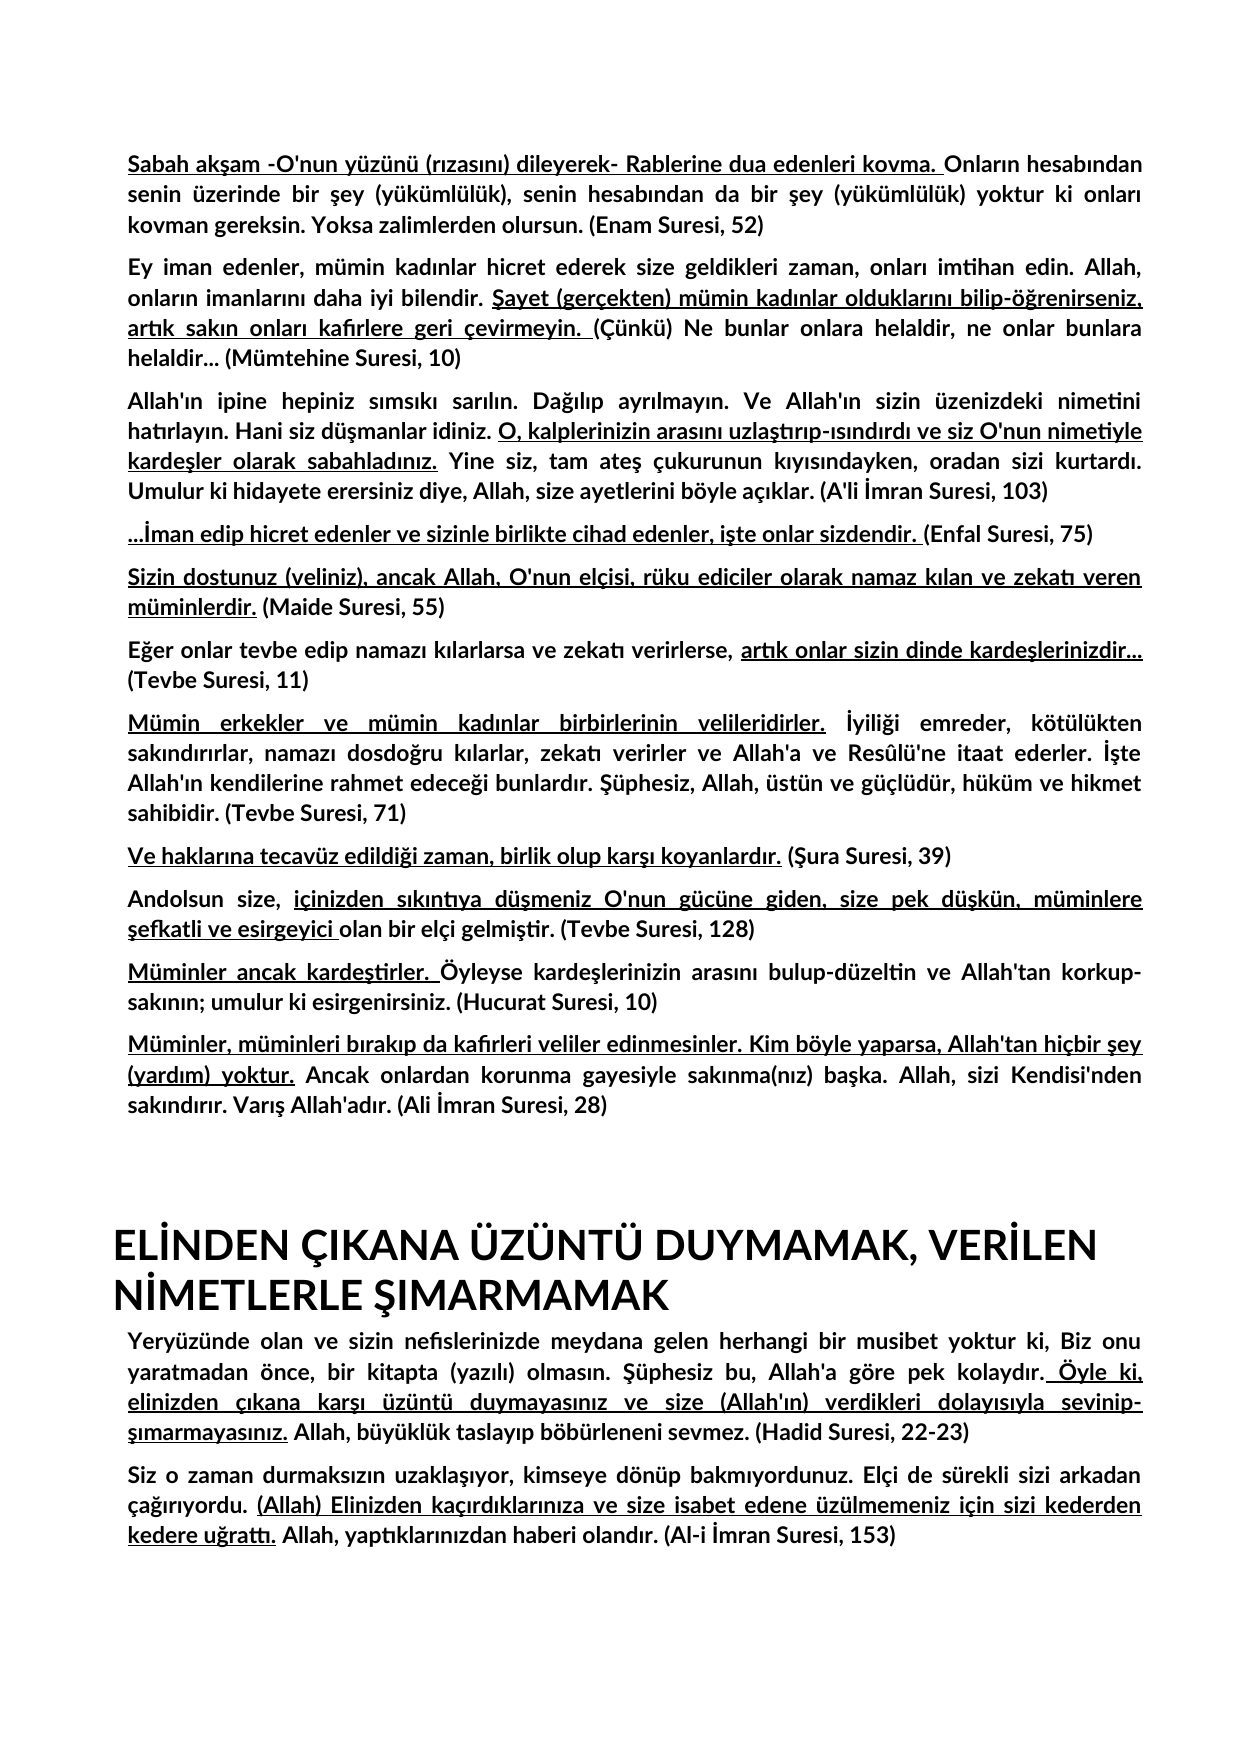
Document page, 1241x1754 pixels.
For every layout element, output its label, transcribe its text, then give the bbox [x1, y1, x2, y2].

text Ey iman edenler, mümin kadınlar hicret ederek size geldikleri zaman, onları imtihan edin. Allah, onların imanlarını daha iyi bilendir. Şayet (gerçekten) mümin kadınlar olduklarını bilip-öğrenirseniz, artık sakın onları kafirlere geri çevirmeyin. (Çünkü) Ne bunlar onlara helaldir, ne onlar bunlara helaldir... (Mümtehine Suresi, 10) [127, 253, 1143, 371]
text Sizin dostunuz (veliniz), ancak Allah, O'nun elçisi, rüku ediciler olarak namaz kılan ve zekatı veren müminlerdir. (Maide Suresi, 55) [127, 562, 1143, 620]
text Allah'ın ipine hepiniz sımsıkı sarılın. Dağılıp ayrılmayın. Ve Allah'ın sizin üzenizdeki nimetini hatırlayın. Hani siz düşmanlar idiniz. O, kalplerinizin arasını uzlaştırıp-ısındırdı ve siz O'nun nimetiyle kardeşler olarak sabahladınız. Yine siz, tam ateş çukurunun kıyısındayken, oradan sizi kurtardı. Umulur ki hidayete erersiniz diye, Allah, size ayetlerini böyle açıklar. (A'li İmran Suresi, 103) [127, 386, 1143, 504]
text Müminler ancak kardeştirler. Öyleyse kardeşlerinizin arasını bulup-düzeltin ve Allah'tan korkup-sakının; umulur ki esirgenirsiniz. (Hucurat Suresi, 10) [127, 957, 1143, 1015]
text Ve haklarına tecavüz edildiği zaman, birlik olup karşı koyanlardır. (Şura Suresi, 39) [127, 842, 1143, 869]
text Yeryüzünde olan ve sizin nefislerinizde meydana gelen herhangi bir musibet yoktur ki, Biz onu yaratmadan önce, bir kitapta (yazılı) olmasın. Şüphesiz bu, Allah'a göre pek kolaydır. Öyle ki, elinizden çıkana karşı üzüntü duymayasınız ve size (Allah'ın) verdikleri dolayısıyla sevinip- [127, 1327, 1143, 1411]
text Siz o zaman durmaksızın uzaklaşıyor, kimseye dönüp bakmıyordunuz. Elçi de sürekli sizi arkadan çağırıyordu. (Allah) Elinizden kaçırdıklarınıza ve size isabet edene üzülmemeniz için sizi kederden kedere uğrattı. Allah, yaptıklarınızdan haberi olandır. (Al-i İmran Suresi, 153) [127, 1460, 1143, 1548]
subtitle ELİNDEN ÇIKANA ÜZÜNTÜ DUYMAMAK, VERİLEN NİMETLERLE ŞIMARMAMAK [112, 1219, 1165, 1319]
text Andolsun size, içinizden sıkıntıya düşmeniz O'nun gücüne giden, size pek düşkün, müminlere şefkatli ve esirgeyici olan bir elçi gelmiştir. (Tevbe Suresi, 128) [127, 884, 1143, 942]
text Sabah akşam -O'nun yüzünü (rızasını) dileyerek- Rablerine dua edenleri kovma. Onların hesabından senin üzerinde bir şey (yükümlülük), senin hesabından da bir şey (yükümlülük) yoktur ki onları kovman gereksin. Yoksa zalimlerden olursun. (Enam Suresi, 52) [127, 150, 1143, 238]
text şımarmayasınız. Allah, büyüklük taslayıp böbürleneni sevmez. (Hadid Suresi, 22-23) [127, 1412, 1143, 1445]
text Eğer onlar tevbe edip namazı kılarlarsa ve zekatı verirlerse, artık onlar sizin dinde kardeşlerinizdir... (Tevbe Suresi, 11) [127, 635, 1143, 693]
text Mümin erkekler ve mümin kadınlar birbirlerinin velileridirler. İyiliği emreder, kötülükten sakındırırlar, namazı dosdoğru kılarlar, zekatı verirler ve Allah'a ve Resûlü'ne itaat ederler. İşte Allah'ın kendilerine rahmet edeceği bunlardır. Şüphesiz, Allah, üstün ve güçlüdür, hüküm ve hikmet sahibidir. (Tevbe Suresi, 71) [127, 708, 1143, 826]
text (yardım) yoktur. Ancak onlardan korunma gayesiyle sakınma(nız) başka. Allah, sizi Kendisi'nden sakındırır. Varış Allah'adır. (Ali İmran Suresi, 28) [127, 1055, 1143, 1118]
text ...İman edip hicret edenler ve sizinle birlikte cihad edenler, işte onlar sizdendir. (Enfal Suresi, 75) [127, 520, 1143, 547]
text Müminler, müminleri bırakıp da kafirleri veliler edinmesinler. Kim böyle yaparsa, Allah'tan hiçbir şey [127, 1030, 1143, 1054]
